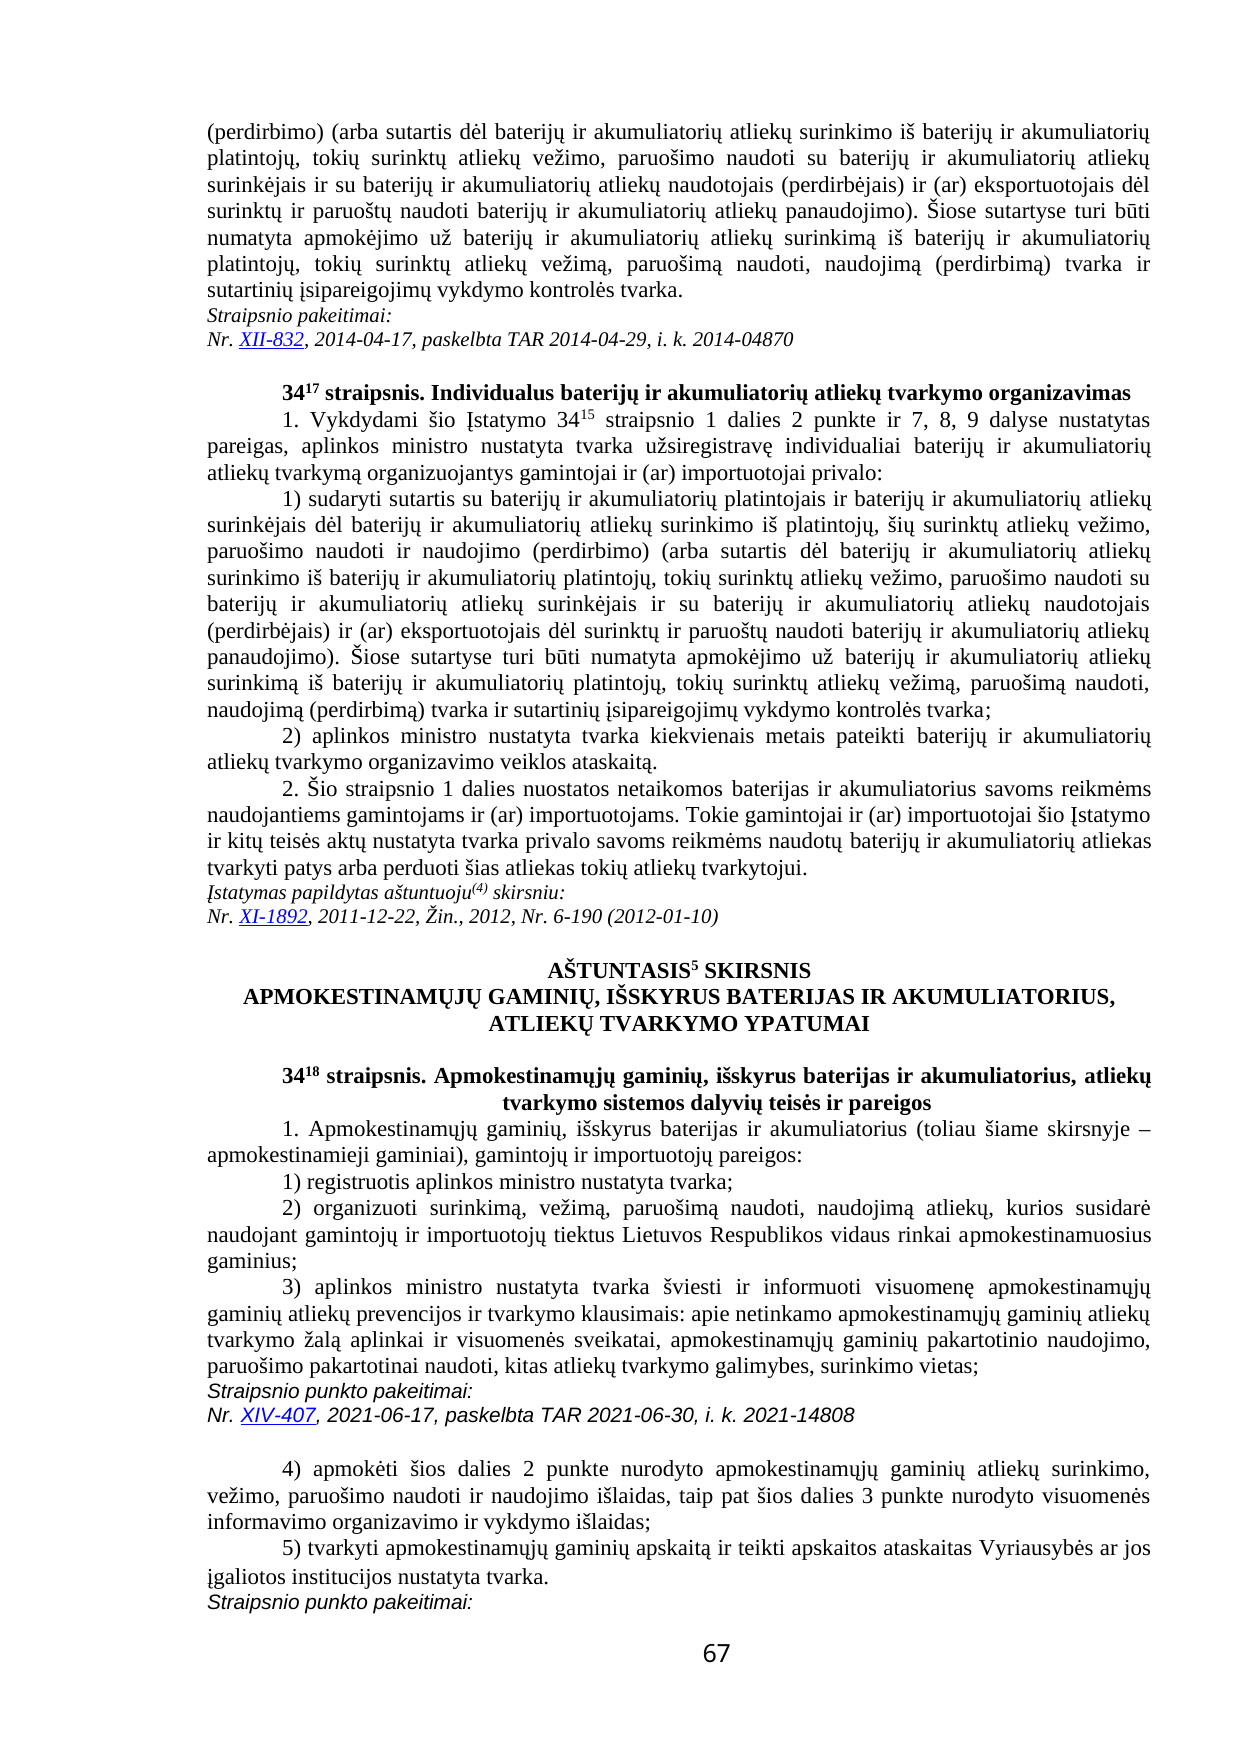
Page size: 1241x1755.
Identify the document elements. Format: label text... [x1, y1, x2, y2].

text 1) sudaryti sutartis su baterijų ir akumuliatorių platintojais ir baterijų ir akumuliatorių atliekų surinkėjais dėl baterijų ir akumuliatorių atliekų surinkimo iš platintojų, šių surinktų atliekų vežimo, paruošimo naudoti ir naudojimo (perdirbimo) (arba sutartis dėl baterijų ir akumuliatorių atliekų surinkimo iš baterijų ir akumuliatorių platintojų, tokių surinktų atliekų vežimo, paruošimo naudoti su baterijų ir akumuliatorių atliekų surinkėjais ir su baterijų ir akumuliatorių atliekų naudotojais (perdirbėjais) ir (ar) eksportuotojais dėl surinktų ir paruoštų naudoti baterijų ir akumuliatorių atliekų panaudojimo). Šiose sutartyse turi būti numatyta apmokėjimo už baterijų ir akumuliatorių atliekų surinkimą iš baterijų ir akumuliatorių platintojų, tokių surinktų atliekų vežimą, paruošimą naudoti, naudojimą (perdirbimą) tvarka ir sutartinių įsipareigojimų vykdymo kontrolės tvarka; [207, 485, 1152, 722]
text 2) aplinkos ministro nustatyta tvarka kiekvienais metais pateikti baterijų ir akumuliatorių atliekų tvarkymo organizavimo veiklos ataskaitą. [207, 722, 1152, 775]
text 4) apmokėti šios dalies 2 punkte nurodyto apmokestinamųjų gaminių atliekų surinkimo, vežimo, paruošimo naudoti ir naudojimo išlaidas, taip pat šios dalies 3 punkte nurodyto visuomenės informavimo organizavimo ir vykdymo išlaidas; [207, 1455, 1152, 1534]
text 1. Vykdydami šio Įstatymo 3415 straipsnio 1 dalies 2 punkte ir 7, 8, 9 dalyse nustatytas pareigas, aplinkos ministro nustatyta tvarka užsiregistravę individualiai baterijų ir akumuliatorių atliekų tvarkymą organizuojantys gamintojai ir (ar) importuotojai privalo: [207, 406, 1152, 485]
text 3417 straipsnis. Individualus baterijų ir akumuliatorių atliekų tvarkymo organizavimas [282, 379, 1152, 406]
text 2. Šio straipsnio 1 dalies nuostatos netaikomos baterijas ir akumuliatorius savoms reikmėms naudojantiems gamintojams ir (ar) importuotojams. Tokie gamintojai ir (ar) importuotojai šio Įstatymo ir kitų teisės aktų nustatyta tvarka privalo savoms reikmėms naudotų baterijų ir akumuliatorių atliekas tvarkyti patys arba perduoti šias atliekas tokių atliekų tvarkytojui. [207, 775, 1152, 880]
text AŠTUNTASIS5 SKIRSNIS [207, 957, 1152, 983]
text 3) aplinkos ministro nustatyta tvarka šviesti ir informuoti visuomenę apmokestinamųjų gaminių atliekų prevencijos ir tvarkymo klausimais: apie netinkamo apmokestinamųjų gaminių atliekų tvarkymo žalą aplinkai ir visuomenės sveikatai, apmokestinamųjų gaminių pakartotinio naudojimo, paruošimo pakartotinai naudoti, kitas atliekų tvarkymo galimybes, surinkimo vietas; [207, 1273, 1152, 1379]
text Straipsnio pakeitimai: [207, 303, 1152, 327]
text 1) registruotis aplinkos ministro nustatyta tvarka; [207, 1168, 1152, 1194]
text 2) organizuoti surinkimą, vežimą, paruošimą naudoti, naudojimą atliekų, kurios susidarė naudojant gamintojų ir importuotojų tiektus Lietuvos Respublikos vidaus rinkai apmokestinamuosius gaminius; [207, 1194, 1152, 1273]
text Įstatymas papildytas aštuntuoju(4) skirsniu: [207, 880, 1152, 904]
text Straipsnio punkto pakeitimai: [207, 1379, 1152, 1403]
text APMOKESTINAMŲJŲ GAMINIŲ, IŠSKYRUS BATERIJAS IR AKUMULIATORIUS, ATLIEKŲ TVARKYMO YPATUMAI [207, 983, 1152, 1036]
text Nr. XIV-407, 2021-06-17, paskelbta TAR 2021-06-30, i. k. 2021-14808 [207, 1403, 1152, 1427]
text 3418 straipsnis. Apmokestinamųjų gaminių, išskyrus baterijas ir akumuliatorius, atliekų tvarkymo sistemos dalyvių teisės ir pareigos [282, 1062, 1152, 1115]
text Nr. XI-1892, 2011-12-22, Žin., 2012, Nr. 6-190 (2012-01-10) [207, 904, 1152, 928]
text 1. Apmokestinamųjų gaminių, išskyrus baterijas ir akumuliatorius (toliau šiame skirsnyje – apmokestinamieji gaminiai), gamintojų ir importuotojų pareigos: [207, 1115, 1152, 1168]
text (perdirbimo) (arba sutartis dėl baterijų ir akumuliatorių atliekų surinkimo iš baterijų ir akumuliatorių platintojų, tokių surinktų atliekų vežimo, paruošimo naudoti su baterijų ir akumuliatorių atliekų surinkėjais ir su baterijų ir akumuliatorių atliekų naudotojais (perdirbėjais) ir (ar) eksportuotojais dėl surinktų ir paruoštų naudoti baterijų ir akumuliatorių atliekų panaudojimo). Šiose sutartyse turi būti numatyta apmokėjimo už baterijų ir akumuliatorių atliekų surinkimą iš baterijų ir akumuliatorių platintojų, tokių surinktų atliekų vežimą, paruošimą naudoti, naudojimą (perdirbimą) tvarka ir sutartinių įsipareigojimų vykdymo kontrolės tvarka. [207, 118, 1152, 303]
text 5) tvarkyti apmokestinamųjų gaminių apskaitą ir teikti apskaitos ataskaitas Vyriausybės ar jos įgaliotos institucijos nustatyta tvarka. [207, 1534, 1152, 1589]
text Straipsnio punkto pakeitimai: [207, 1589, 1152, 1613]
text Nr. XII-832, 2014-04-17, paskelbta TAR 2014-04-29, i. k. 2014-04870 [207, 327, 1152, 351]
